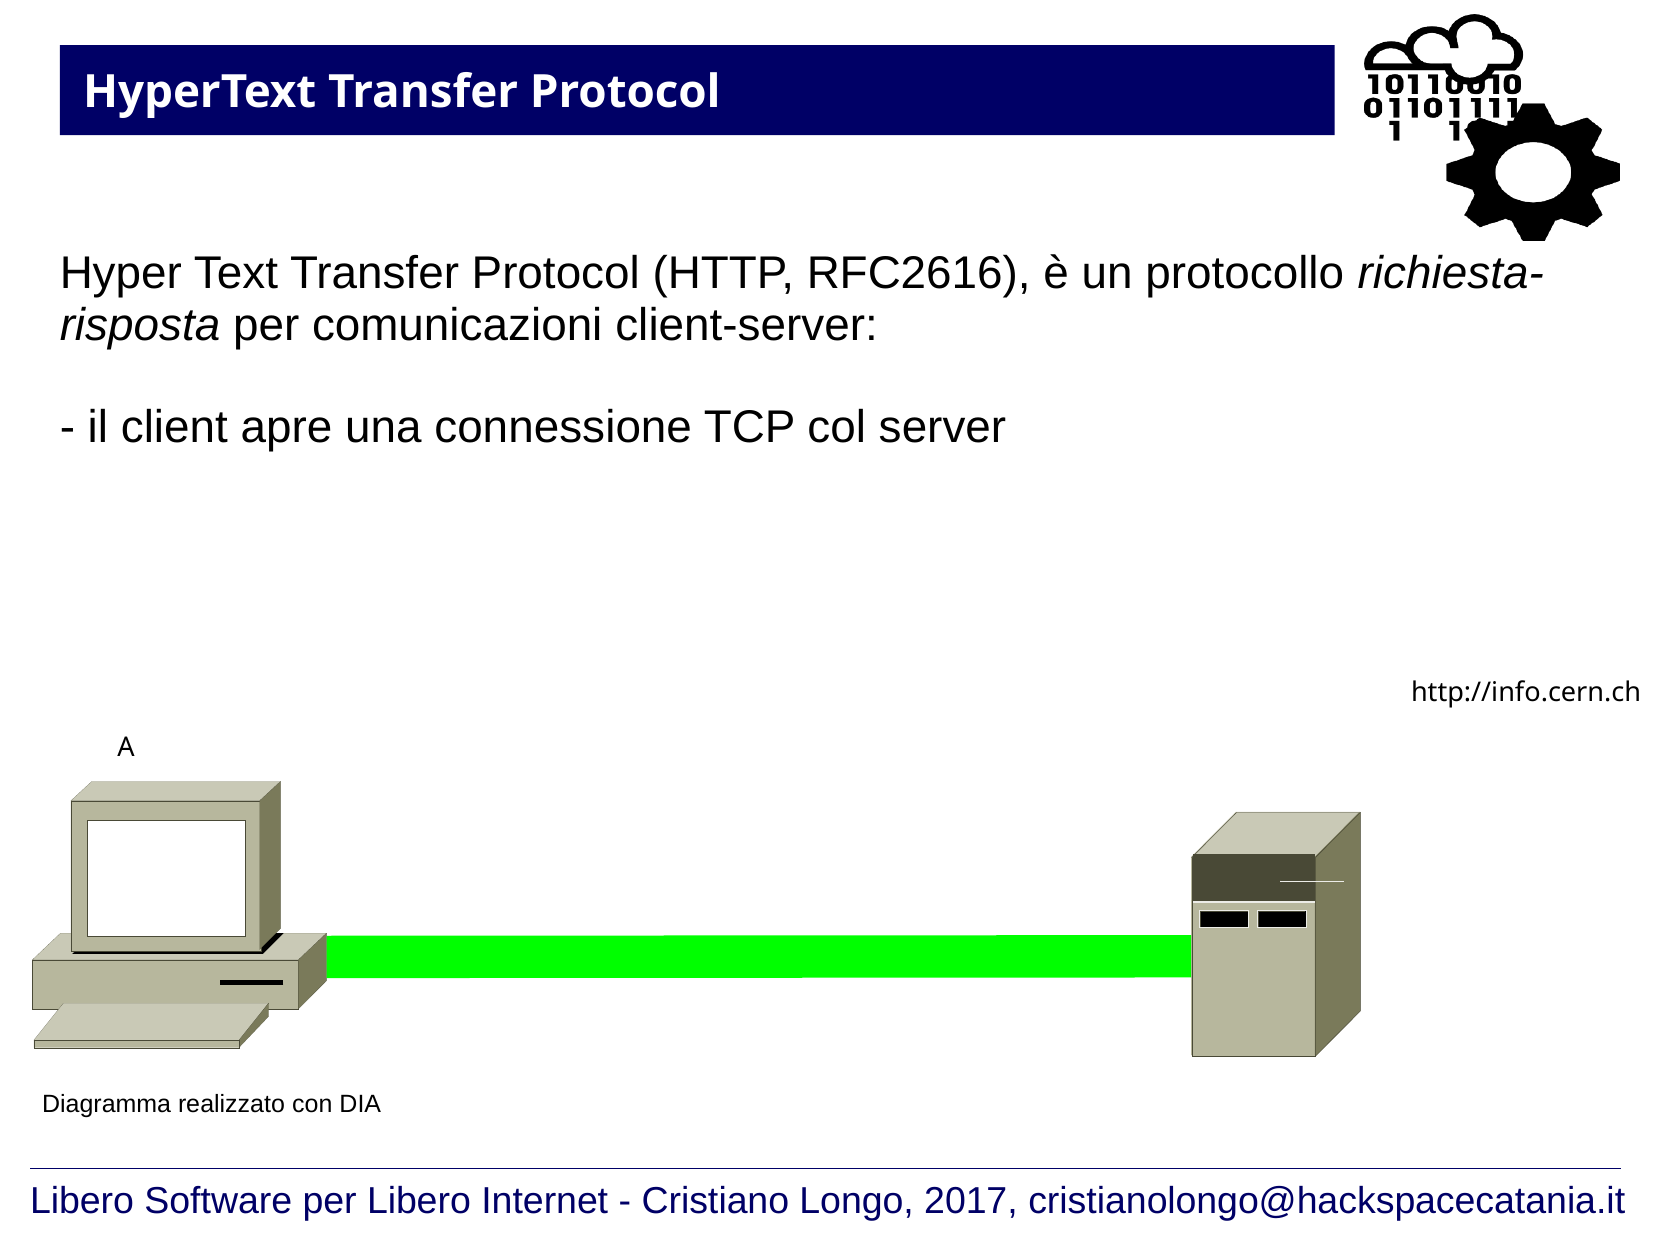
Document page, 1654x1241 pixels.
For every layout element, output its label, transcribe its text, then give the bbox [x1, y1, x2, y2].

picture [1364, 14, 1620, 241]
text_box Libero Software per Libero Internet - Cristiano Longo, 2017, cristianolongo@hackspacecatania.it [15, 1168, 1653, 1241]
list HyperText Transfer Protocol [59, 45, 1335, 136]
text_box Hyper Text Transfer Protocol (HTTP, RFC2616), è un protocollo richiesta-risposta per comunicazioni client-server: - il client apre una connessione TCP col server [45, 240, 1561, 563]
picture [15, 675, 1653, 1058]
text_box Diagramma realizzato con DIA [27, 1082, 1603, 1126]
